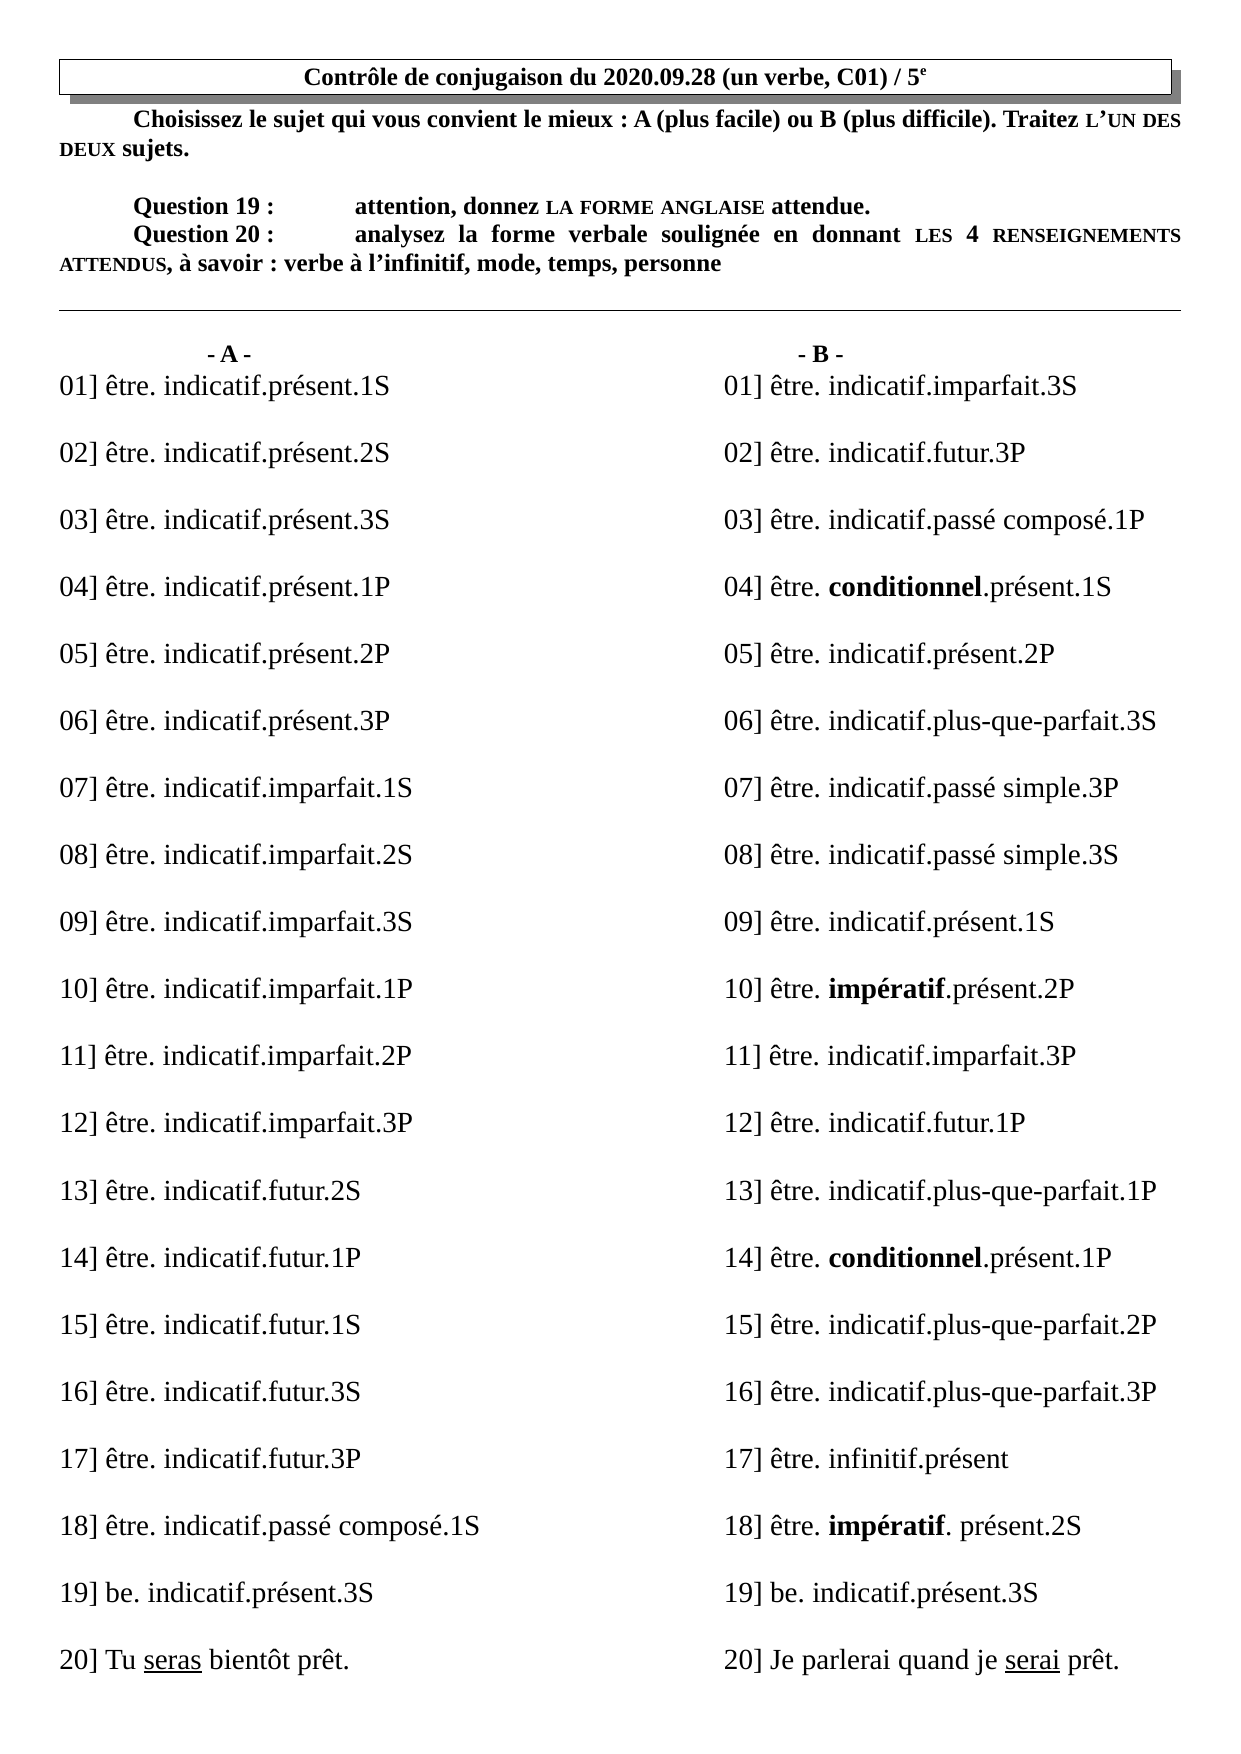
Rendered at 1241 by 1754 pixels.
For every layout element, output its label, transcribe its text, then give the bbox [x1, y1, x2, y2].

text 16] être. indicatif.futur.3S 16] être. indicatif.plus-que-parfait.3P [59, 1374, 1181, 1407]
text Choisissez le sujet qui vous convient le mieux : A (plus facile) ou B (plus difficile). Traitez l’un des deux sujets. [59, 104, 1181, 162]
text 18] être. indicatif.passé composé.1S 18] être. impératif. présent.2S [59, 1508, 1181, 1542]
text 14] être. indicatif.futur.1P 14] être. conditionnel.présent.1P [59, 1240, 1181, 1273]
text 07] être. indicatif.imparfait.1S 07] être. indicatif.passé simple.3P [59, 770, 1181, 804]
text Contrôle de conjugaison du 2020.09.28 (un verbe, C01) / 5e [60, 60, 1171, 94]
text 03] être. indicatif.présent.3S 03] être. indicatif.passé composé.1P [59, 502, 1181, 535]
text 12] être. indicatif.imparfait.3P 12] être. indicatif.futur.1P [59, 1106, 1181, 1139]
text 17] être. indicatif.futur.3P 17] être. infinitif.présent [59, 1441, 1181, 1474]
text Question 19 : attention, donnez la forme anglaise attendue. [59, 191, 1181, 219]
text 15] être. indicatif.futur.1S 15] être. indicatif.plus-que-parfait.2P [59, 1307, 1181, 1340]
text 13] être. indicatif.futur.2S 13] être. indicatif.plus-que-parfait.1P [59, 1173, 1181, 1206]
text 09] être. indicatif.imparfait.3S 09] être. indicatif.présent.1S [59, 904, 1181, 938]
text - A - - B - [59, 339, 1181, 368]
text 19] be. indicatif.présent.3S 19] be. indicatif.présent.3S [59, 1575, 1181, 1609]
text 04] être. indicatif.présent.1P 04] être. conditionnel.présent.1S [59, 569, 1181, 602]
text 06] être. indicatif.présent.3P 06] être. indicatif.plus-que-parfait.3S [59, 703, 1181, 737]
text 01] être. indicatif.présent.1S 01] être. indicatif.imparfait.3S [59, 368, 1181, 401]
text 08] être. indicatif.imparfait.2S 08] être. indicatif.passé simple.3S [59, 837, 1181, 871]
text 20] Tu seras bientôt prêt. 20] Je parlerai quand je serai prêt. [59, 1642, 1181, 1676]
text 02] être. indicatif.présent.2S 02] être. indicatif.futur.3P [59, 435, 1181, 468]
text 10] être. indicatif.imparfait.1P 10] être. impératif.présent.2P [59, 971, 1181, 1005]
text Question 20 : analysez la forme verbale soulignée en donnant les 4 renseignements attendus, à savoir : verbe à l’infinitif, mode, temps, personne [59, 219, 1181, 277]
text 11] être. indicatif.imparfait.2P 11] être. indicatif.imparfait.3P [59, 1038, 1181, 1072]
text 05] être. indicatif.présent.2P 05] être. indicatif.présent.2P [59, 636, 1181, 669]
